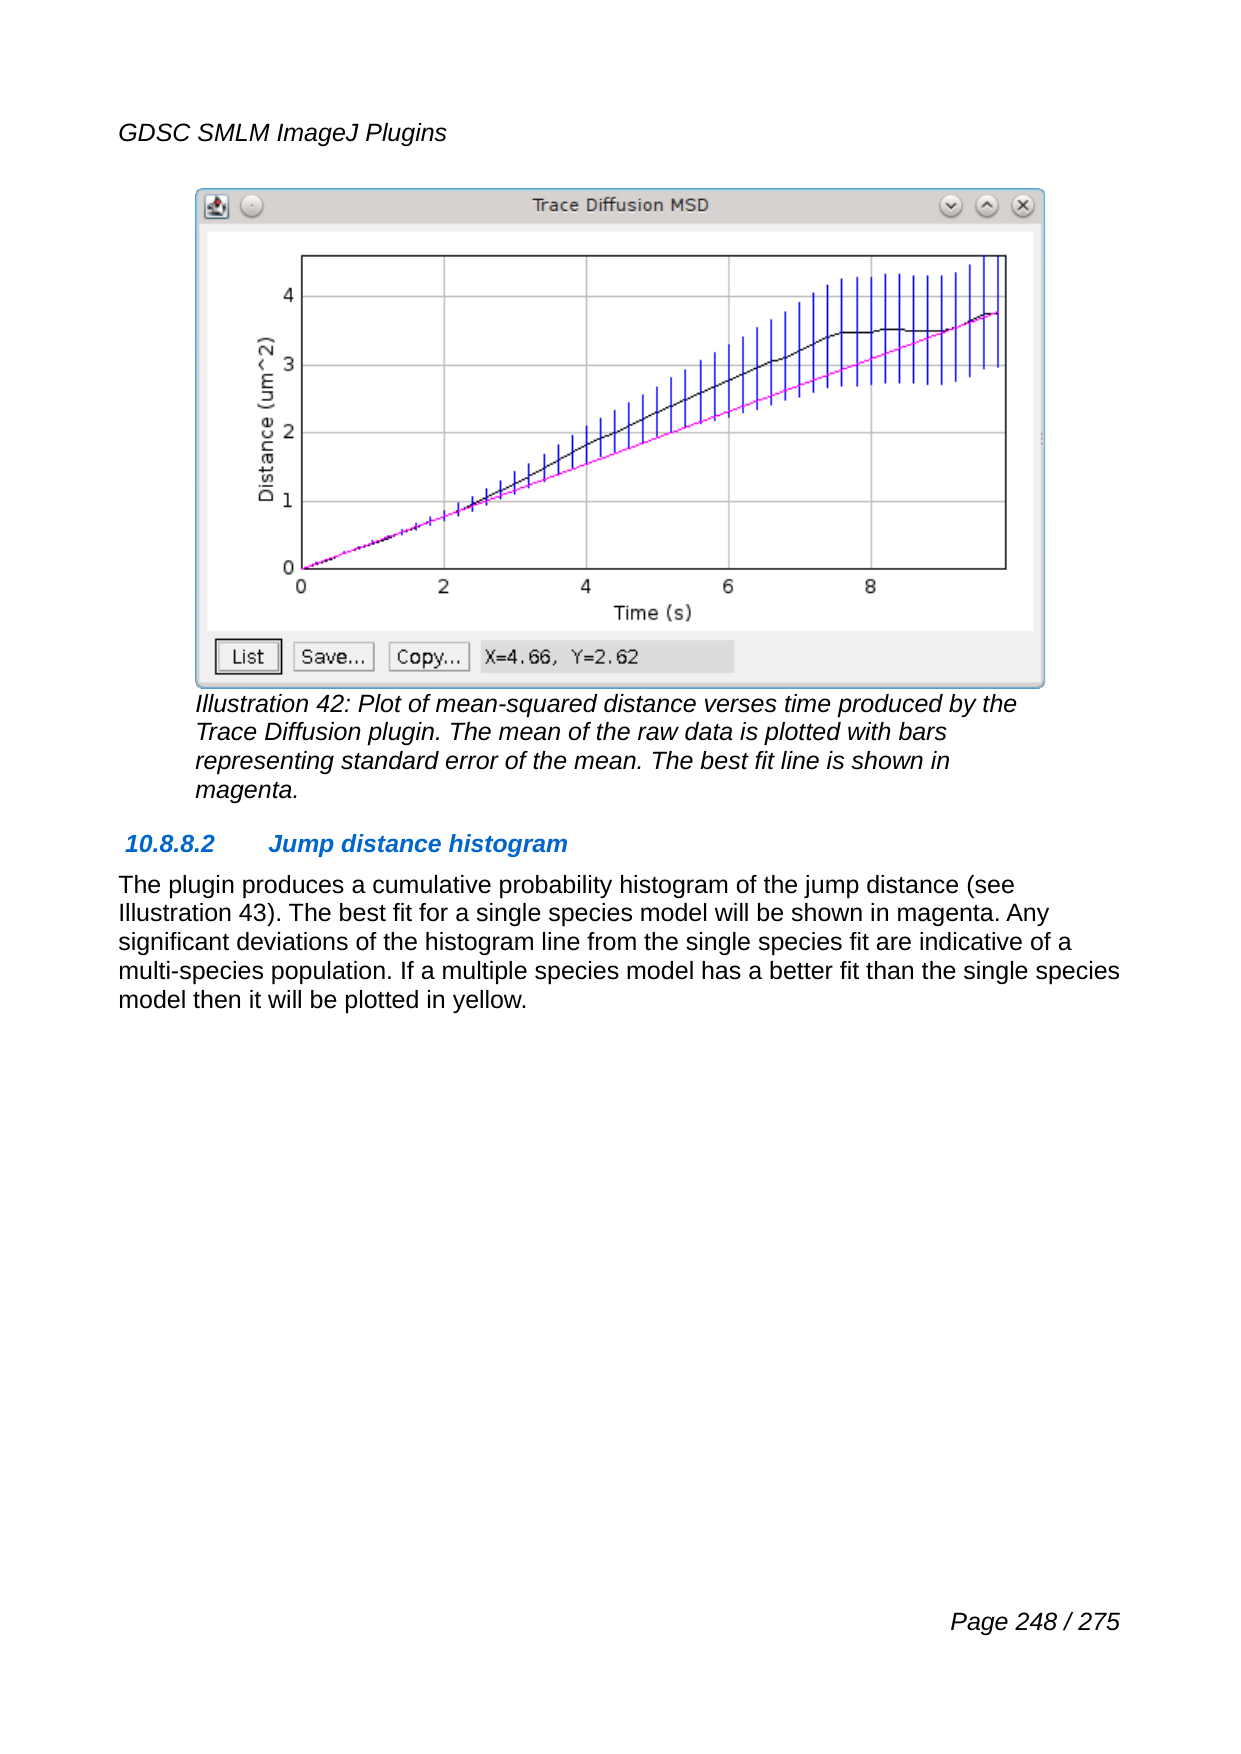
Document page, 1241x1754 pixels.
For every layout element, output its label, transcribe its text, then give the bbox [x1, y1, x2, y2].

picture [195, 188, 1045, 689]
subtitle Jump distance histogram [118, 829, 1122, 857]
text Illustration 42: Plot of mean-squared distance verses time produced by the Trace Diffusion plugin. The mean of the raw data is plotted with bars representing standard error of the mean. The best fit line is shown in magenta. [195, 689, 1045, 804]
text The plugin produces a cumulative probability histogram of the jump distance (see Illustration 43). The best fit for a single species model will be shown in magenta. Any significant deviations of the histogram line from the single species fit are indicative of a multi-species population. If a multiple species model has a better fit than the single species model then it will be plotted in yellow. [118, 870, 1122, 1013]
